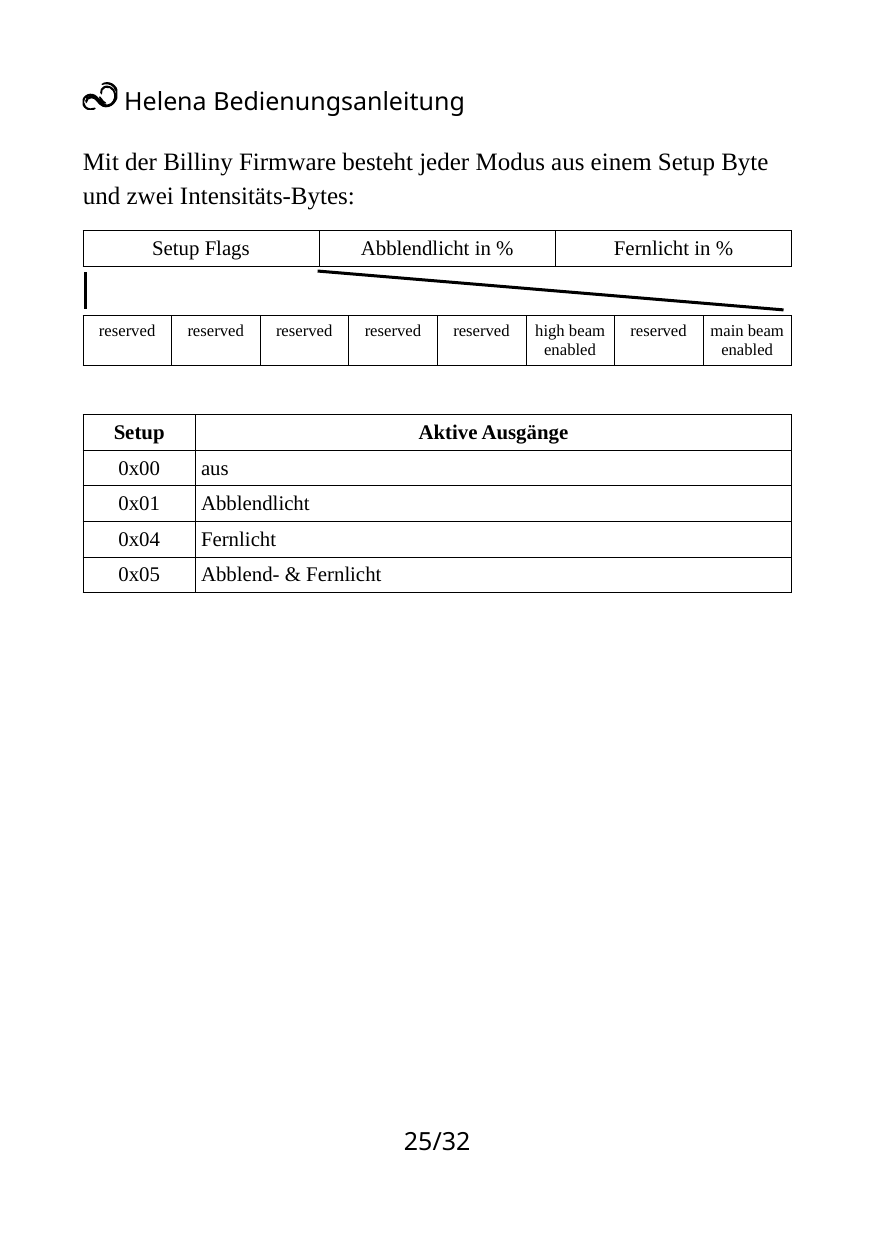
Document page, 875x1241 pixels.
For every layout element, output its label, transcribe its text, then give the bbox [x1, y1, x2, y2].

table_cell 0x01 [84, 486, 195, 521]
table_cell 0x05 [84, 558, 195, 592]
table_cell Fernlicht [196, 522, 791, 557]
table_header Abblendlicht in % [320, 231, 555, 266]
table_header reserved [349, 316, 437, 365]
table_header reserved [261, 316, 348, 365]
table_cell 0x00 [84, 451, 195, 485]
table_header reserved [438, 316, 526, 365]
table_cell Abblendlicht [196, 486, 791, 521]
text Mit der Billiny Firmware besteht jeder Modus aus einem Setup Byte und zwei Intensitäts-Bytes: [83, 147, 791, 210]
table_header reserved [615, 316, 703, 365]
table_header Aktive Ausgänge [196, 415, 791, 450]
table_header Fernlicht in % [556, 231, 791, 266]
table_header main beam enabled [704, 316, 791, 365]
table_header reserved [172, 316, 260, 365]
table_header reserved [84, 316, 171, 365]
table_cell 0x04 [84, 522, 195, 557]
table_header Setup [84, 415, 195, 450]
table_cell aus [196, 451, 791, 485]
table_cell Abblend- & Fernlicht [196, 558, 791, 592]
table_header Setup Flags [84, 231, 319, 266]
table_header high beam enabled [527, 316, 614, 365]
